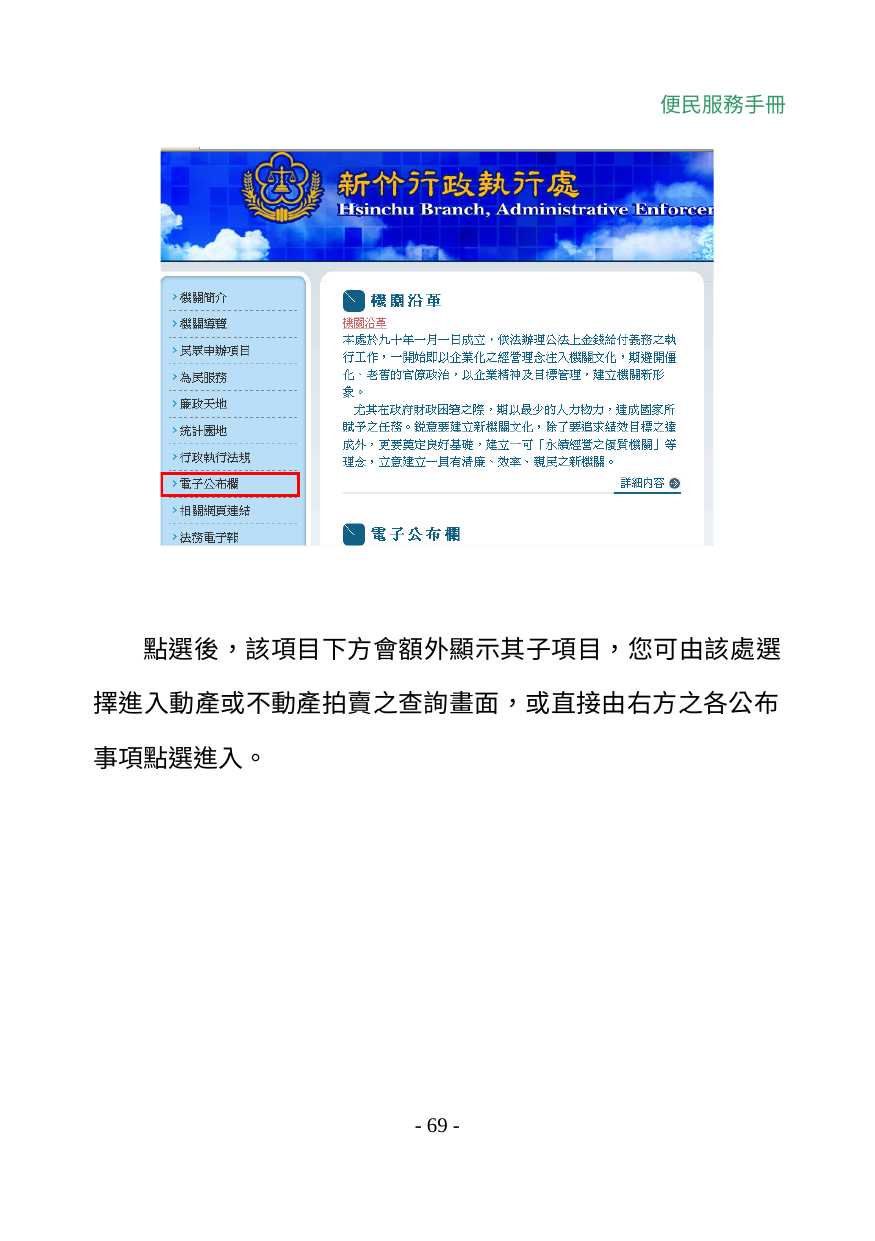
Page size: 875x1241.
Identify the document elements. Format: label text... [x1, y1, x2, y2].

text 點選後，該項目下方會額外顯示其子項目，您可由該處選擇進入動產或不動產拍賣之查詢畫面，或直接由右方之各公布事項點選進入。 [93, 629, 781, 774]
